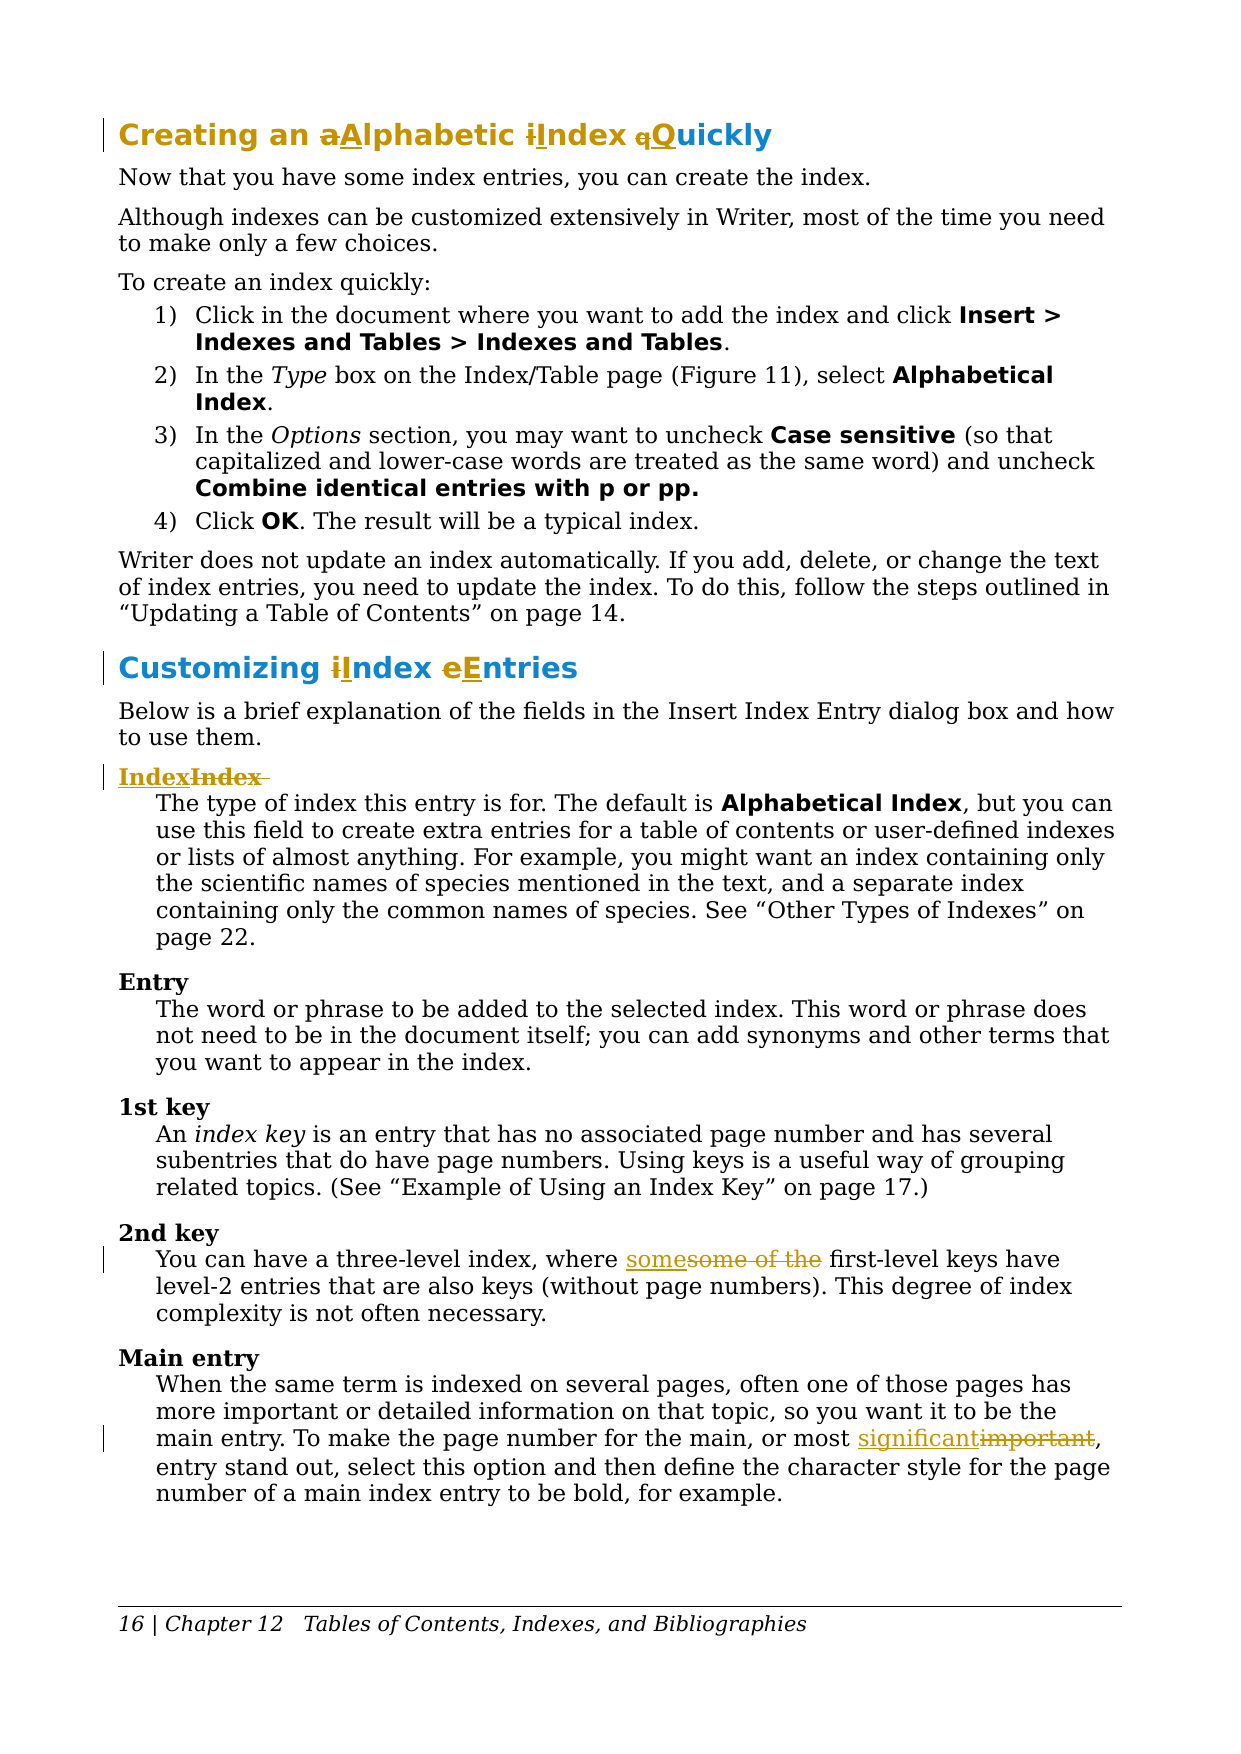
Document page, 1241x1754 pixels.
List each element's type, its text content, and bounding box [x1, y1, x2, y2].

list Click in the document where you want to add the index and click Insert > Indexes and Tables > Indexes and Tables. [177, 303, 1122, 356]
list To create an index quickly: [118, 269, 1122, 296]
subtitle Creating an Alphabetic Index Quickly [118, 118, 1122, 152]
text When the same term is indexed on several pages, often one of those pages has more important or detailed information on that topic, so you want it to be the main entry. To make the page number for the main, or most significant, entry stand out, select this option and then define the character style for the page number of a main index entry to be bold, for example. [156, 1372, 1122, 1507]
text Main entry [118, 1345, 1122, 1372]
text An index key is an entry that has no associated page number and has several subentries that do have page numbers. Using keys is a useful way of grouping related topics. (See “Example of uUsing an iIndex kKey” on page 17.) [156, 1121, 1122, 1201]
list Click OK. The result will be a typical index. [177, 508, 1122, 535]
text Writer does not update an index automatically. If you add, delete, or change the text of index entries, you need to update the index. To do this, follow the steps outlined in “Updating a tTable of cContents” on page 14. [118, 547, 1122, 627]
text The type of index this entry is for. The default is Alphabetical Index, but you can use this field to create extra entries for a table of contents or user-defined indexes or lists of almost anything. For example, you might want an index containing only the scientific names of species mentioned in the text, and a separate index containing only the common names of species. See “Other tTypes of iIndexes” on page 22. [156, 790, 1122, 950]
text Entry [118, 969, 1122, 996]
text Now that you have some index entries, you can create the index. [118, 164, 1122, 191]
text Index [118, 763, 1122, 790]
list Below is a brief explanation of the fields in the Insert Index Entry dialog box and how to use them. [118, 698, 1122, 751]
subtitle Customizing Index Entries [118, 651, 1122, 685]
text You can have a three-level index, where some first-level keys have level-2 entries that are also keys (without page numbers). This degree of index complexity is not often necessary. [156, 1246, 1122, 1326]
text Although indexes can be customized extensively in Writer, most of the time you need to make only a few choices. [118, 204, 1122, 257]
text 1st key [118, 1094, 1122, 1121]
text 2nd key [118, 1219, 1122, 1246]
list In the Type box on the Index/Table page (Figure 11), select Alphabetical Index. [177, 362, 1122, 416]
list In the Options section, you may want to uncheck Case sensitive (so that capitalized and lower-case words are treated as the same word) and uncheck Combine identical entries with p or pp. [177, 422, 1122, 502]
text The word or phrase to be added to the selected index. This word or phrase does not need to be in the document itself; you can add synonyms and other terms that you want to appear in the index. [156, 996, 1122, 1076]
